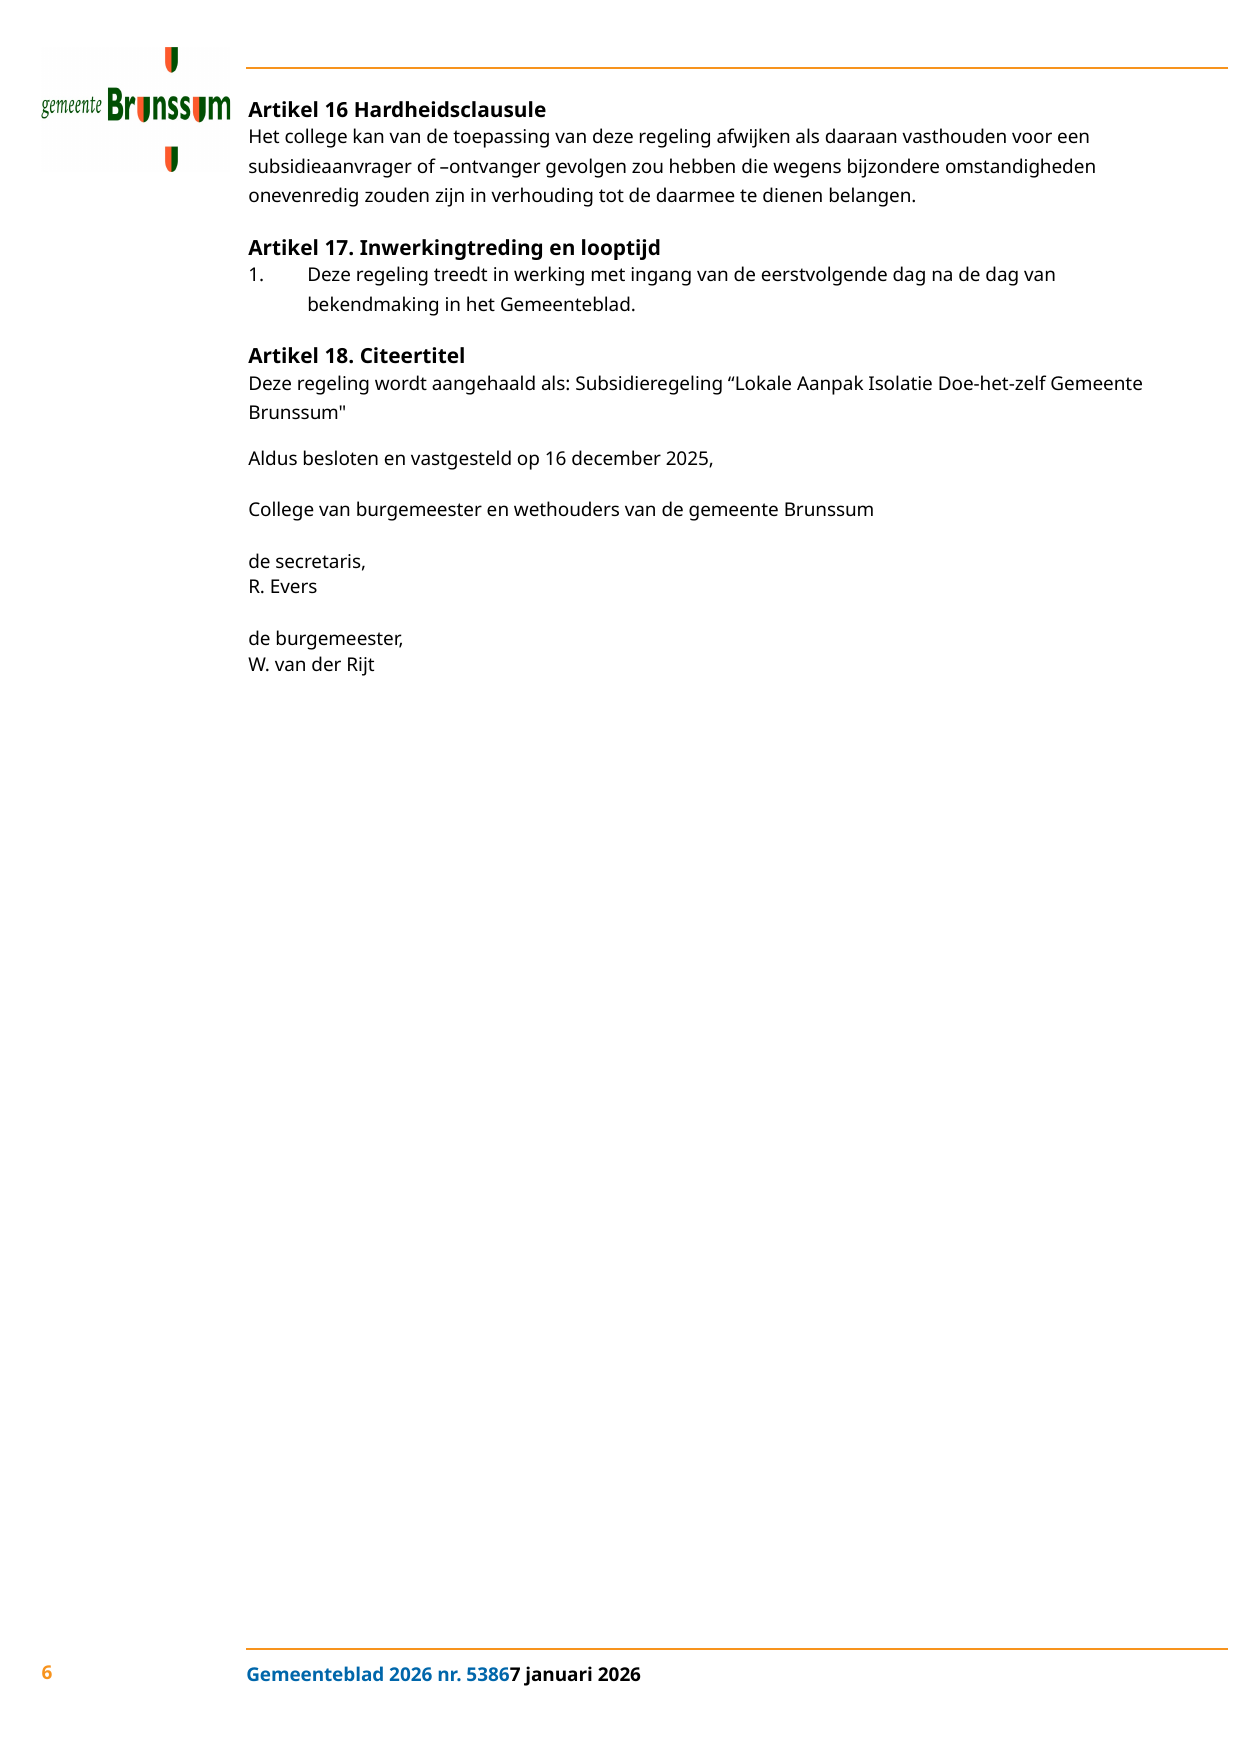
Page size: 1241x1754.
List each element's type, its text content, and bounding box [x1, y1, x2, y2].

text Aldus besloten en vastgesteld op 16 december 2025, [248, 445, 1152, 471]
text Deze regeling wordt aangehaald als: Subsidieregeling “Lokale Aanpak Isolatie Doe-het-zelf Gemeente Brunssum" [248, 370, 1152, 425]
text de secretaris, [248, 548, 1152, 573]
text College van burgemeester en wethouders van de gemeente Brunssum [248, 496, 1152, 522]
text W. van der Rijt [248, 651, 1152, 676]
text Artikel 18. Citeertitel [248, 341, 1152, 370]
list Deze regeling treedt in werking met ingang van de eerstvolgende dag na de dag van bekendmaking in het Gemeenteblad. [248, 261, 1152, 317]
text de burgemeester, [248, 625, 1152, 651]
text Het college kan van de toepassing van deze regeling afwijken als daaraan vasthouden voor een subsidieaanvrager of –ontvanger gevolgen zou hebben die wegens bijzondere omstandigheden onevenredig zouden zijn in verhouding tot de daarmee te dienen belangen. [248, 123, 1152, 208]
text Artikel 17. Inwerkingtreding en looptijd [248, 233, 1152, 261]
text R. Evers [248, 573, 1152, 599]
picture [41, 47, 231, 172]
text Artikel 16 Hardheidsclausule [248, 95, 1152, 123]
